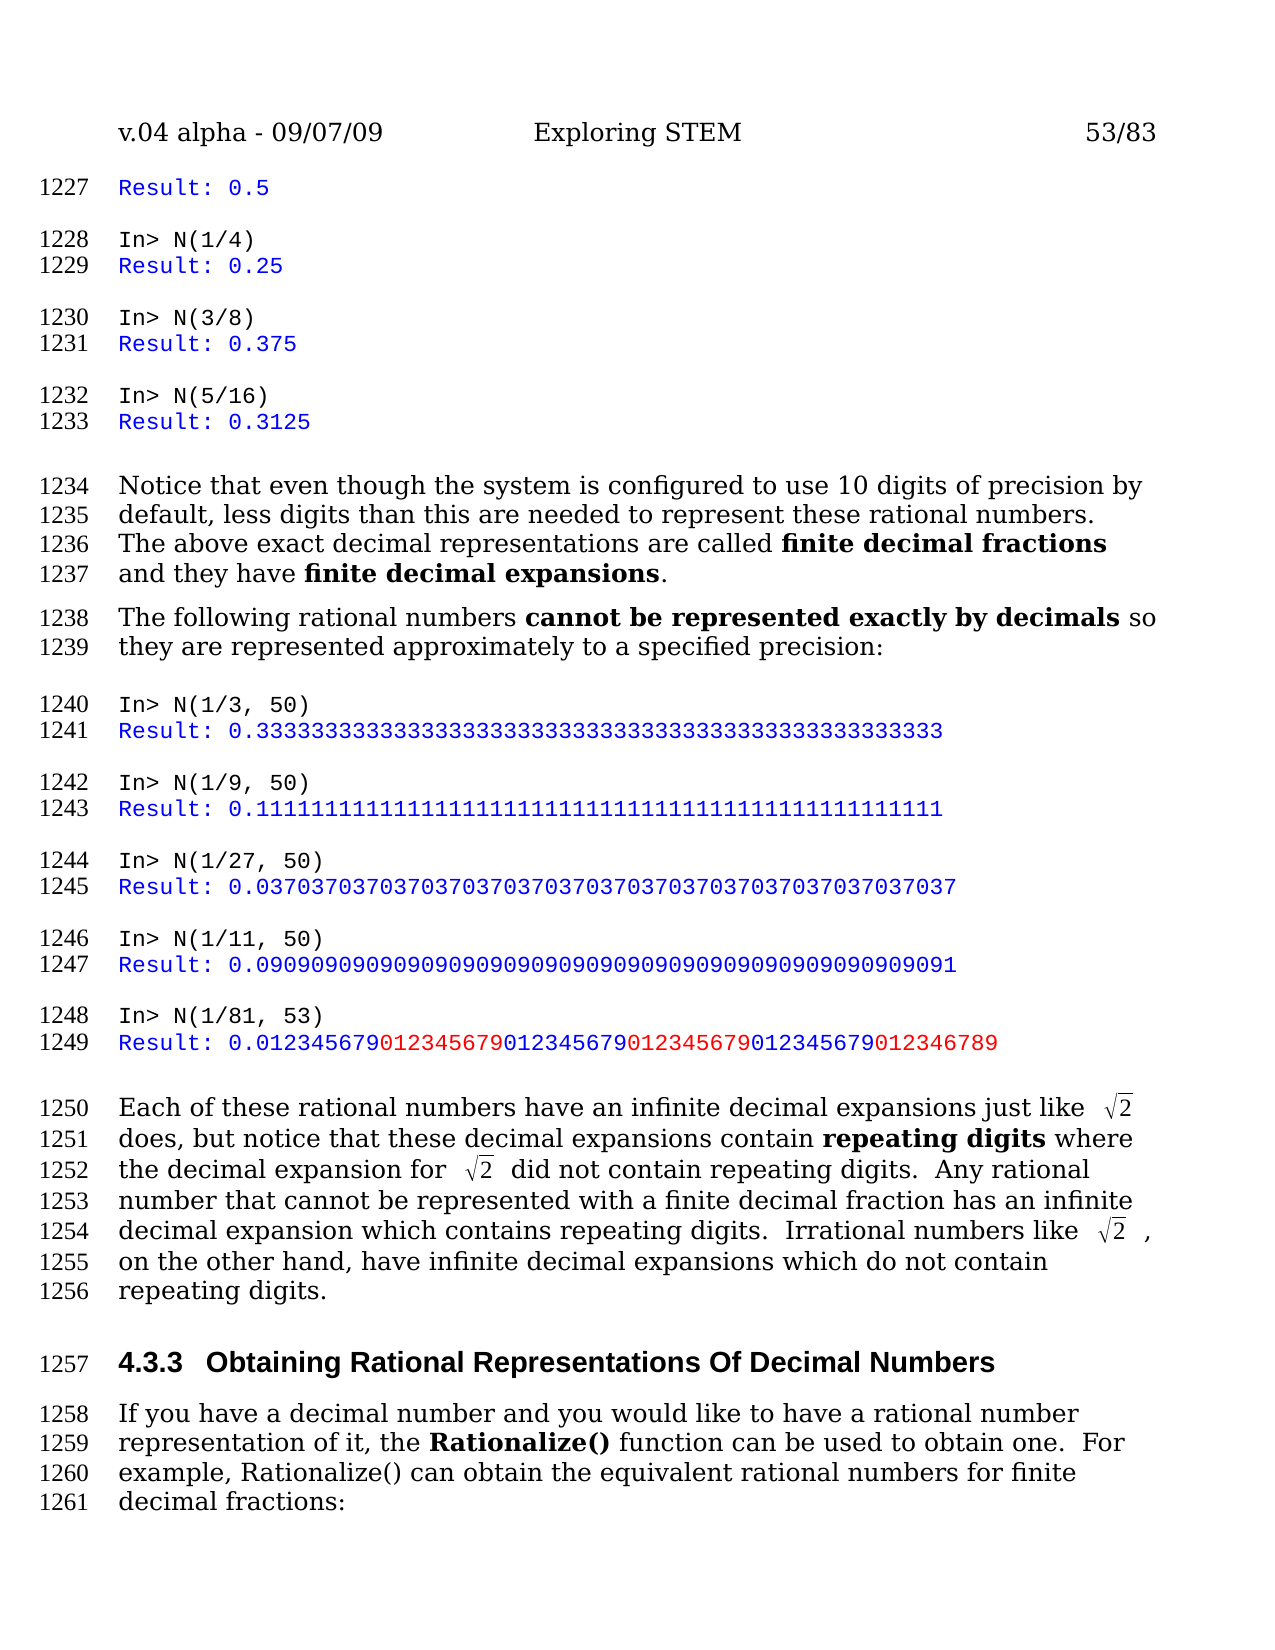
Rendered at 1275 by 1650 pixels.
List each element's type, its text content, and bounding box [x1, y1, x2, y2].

text Notice that even though the system is configured to use 10 digits of precision by default, less digits than this are needed to represent these rational numbers. The above exact decimal representations are called finite decimal fractions and they have finite decimal expansions. [118, 471, 1157, 588]
text Result: 0.3125 [118, 410, 1157, 436]
text Result: 0.11111111111111111111111111111111111111111111111111 [118, 797, 1157, 823]
text In> N(1/4) [118, 229, 1157, 254]
text If you have a decimal number and you would like to have a rational number representation of it, the Rationalize() function can be used to obtain one. For example, Rationalize() can obtain the equivalent rational numbers for finite decimal fractions: [118, 1399, 1157, 1516]
text In> N(1/81, 53) [118, 1005, 1157, 1031]
text Result: 0.037037037037037037037037037037037037037037037037037 [118, 875, 1157, 901]
text In> N(1/3, 50) [118, 694, 1157, 719]
subtitle Obtaining Rational Representations Of Decimal Numbers [118, 1345, 1157, 1378]
text In> N(1/11, 50) [118, 927, 1157, 953]
text Each of these rational numbers have an infinite decimal expansions just likedoes, but notice that these decimal expansions contain repeating digits where the decimal expansion fordid not contain repeating digits. Any rational number that cannot be represented with a finite decimal fraction has an infinite decimal expansion which contains repeating digits. Irrational numbers like, on the other hand, have infinite decimal expansions which do not contain repeating digits. [118, 1092, 1157, 1306]
text Result: 0.090909090909090909090909090909090909090909090909091 [118, 953, 1157, 979]
text In> N(1/27, 50) [118, 849, 1157, 875]
text In> N(3/8) [118, 306, 1157, 332]
text Result: 0.375 [118, 332, 1157, 358]
text The following rational numbers cannot be represented exactly by decimals so they are represented approximately to a specified precision: [118, 603, 1157, 662]
text Result: 0.012345679012345679012345679012345679012345679012346789 [118, 1031, 1157, 1057]
text In> N(1/9, 50) [118, 771, 1157, 797]
text In> N(5/16) [118, 384, 1157, 410]
text Result: 0.5 [118, 177, 1157, 203]
text Result: 0.25 [118, 254, 1157, 281]
text Result: 0.33333333333333333333333333333333333333333333333333 [118, 719, 1157, 746]
